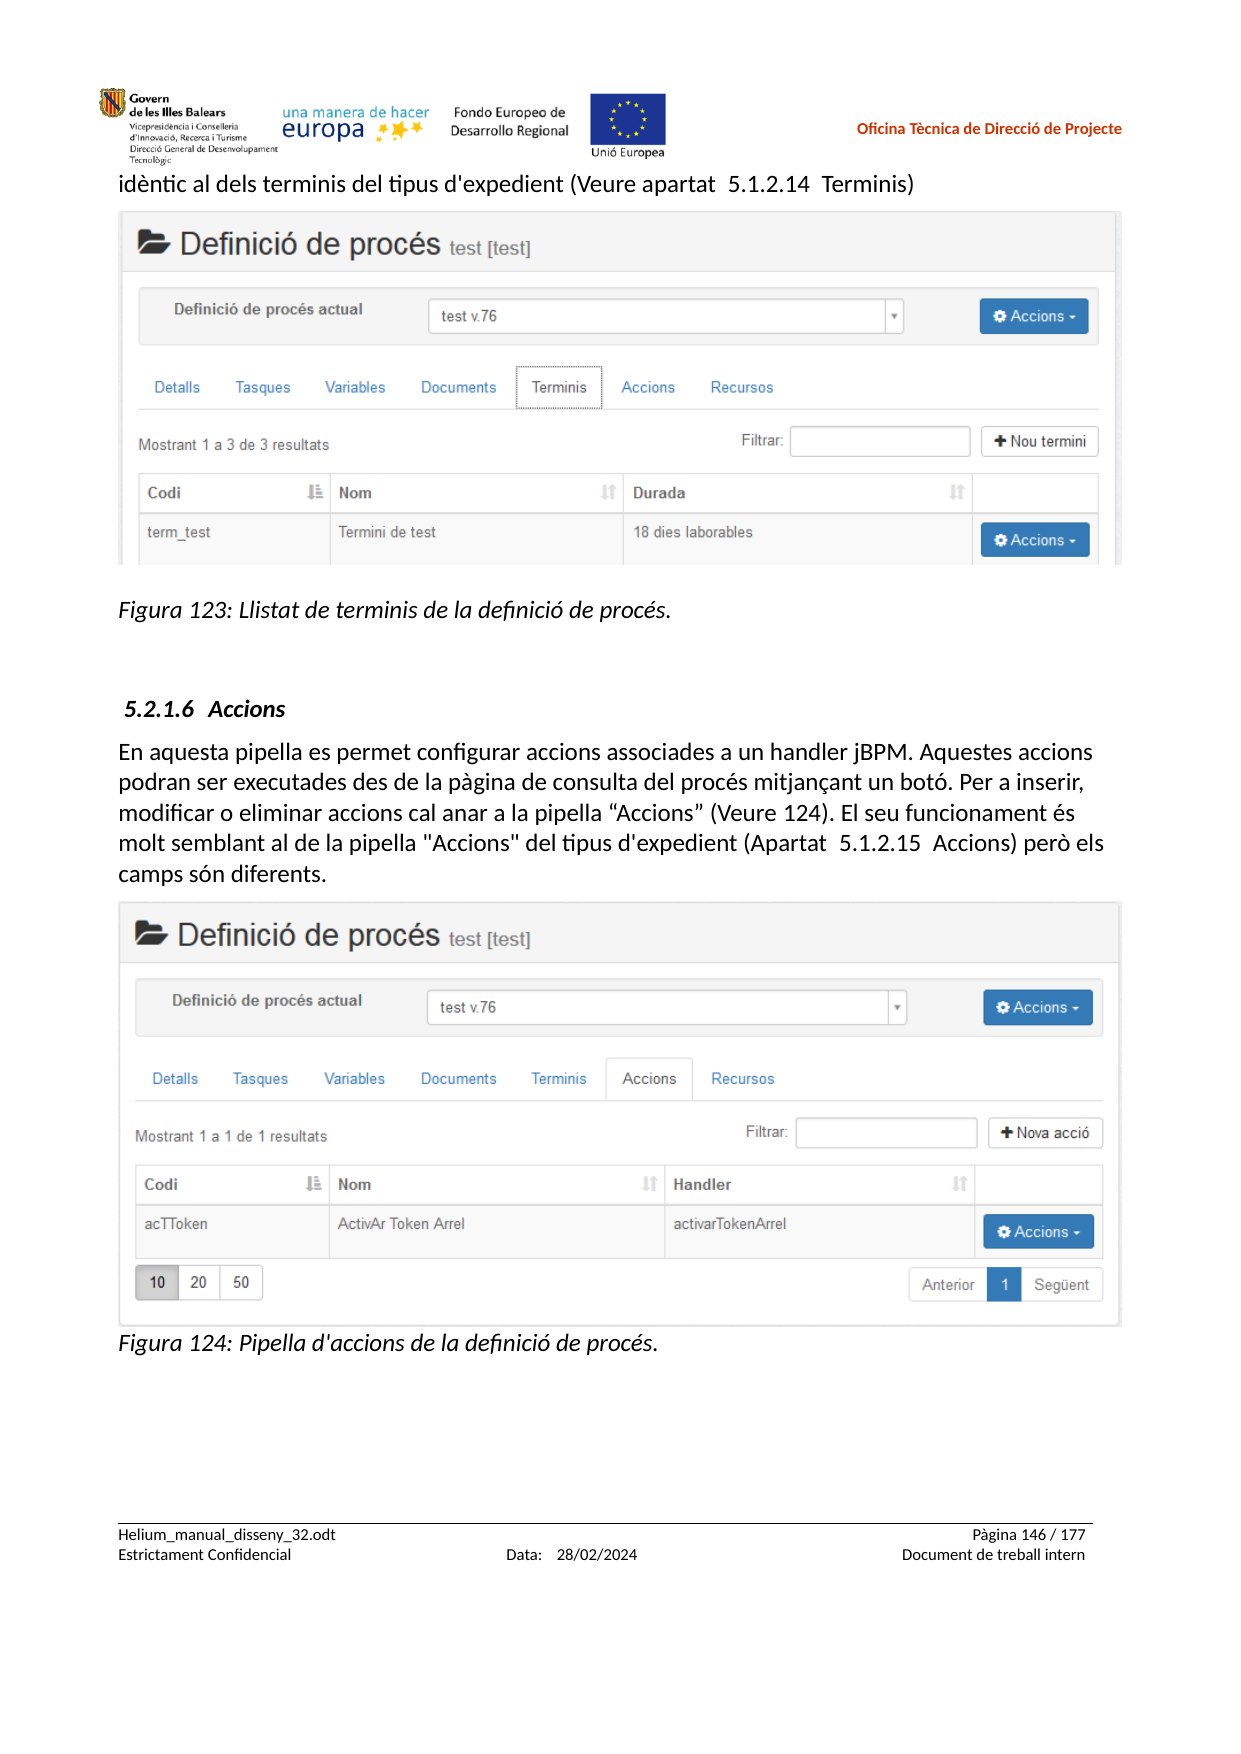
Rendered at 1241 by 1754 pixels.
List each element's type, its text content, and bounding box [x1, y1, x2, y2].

picture [118, 211, 1123, 565]
subtitle Accions [118, 693, 1122, 723]
text Figura 123: Llistat de terminis de la definició de procés. [118, 565, 1122, 625]
text idèntic al dels terminis del tipus d'expedient (Veure apartat 5.1.2.14 Terminis) [118, 168, 1122, 198]
text En aquesta pipella es permet configurar accions associades a un handler jBPM. Aquestes accions podran ser executades des de la pàgina de consulta del procés mitjançant un botó. Per a inserir, modificar o eliminar accions cal anar a la pipella “Accions” (Veure 124). El seu funcionament és molt semblant al de la pipella "Accions" del tipus d'expedient (Apartat 5.1.2.15 Accions) però els camps són diferents. [118, 736, 1122, 889]
picture [99, 87, 668, 166]
picture [118, 901, 1123, 1327]
text Figura 124: Pipella d'accions de la definició de procés. [118, 1327, 1122, 1358]
